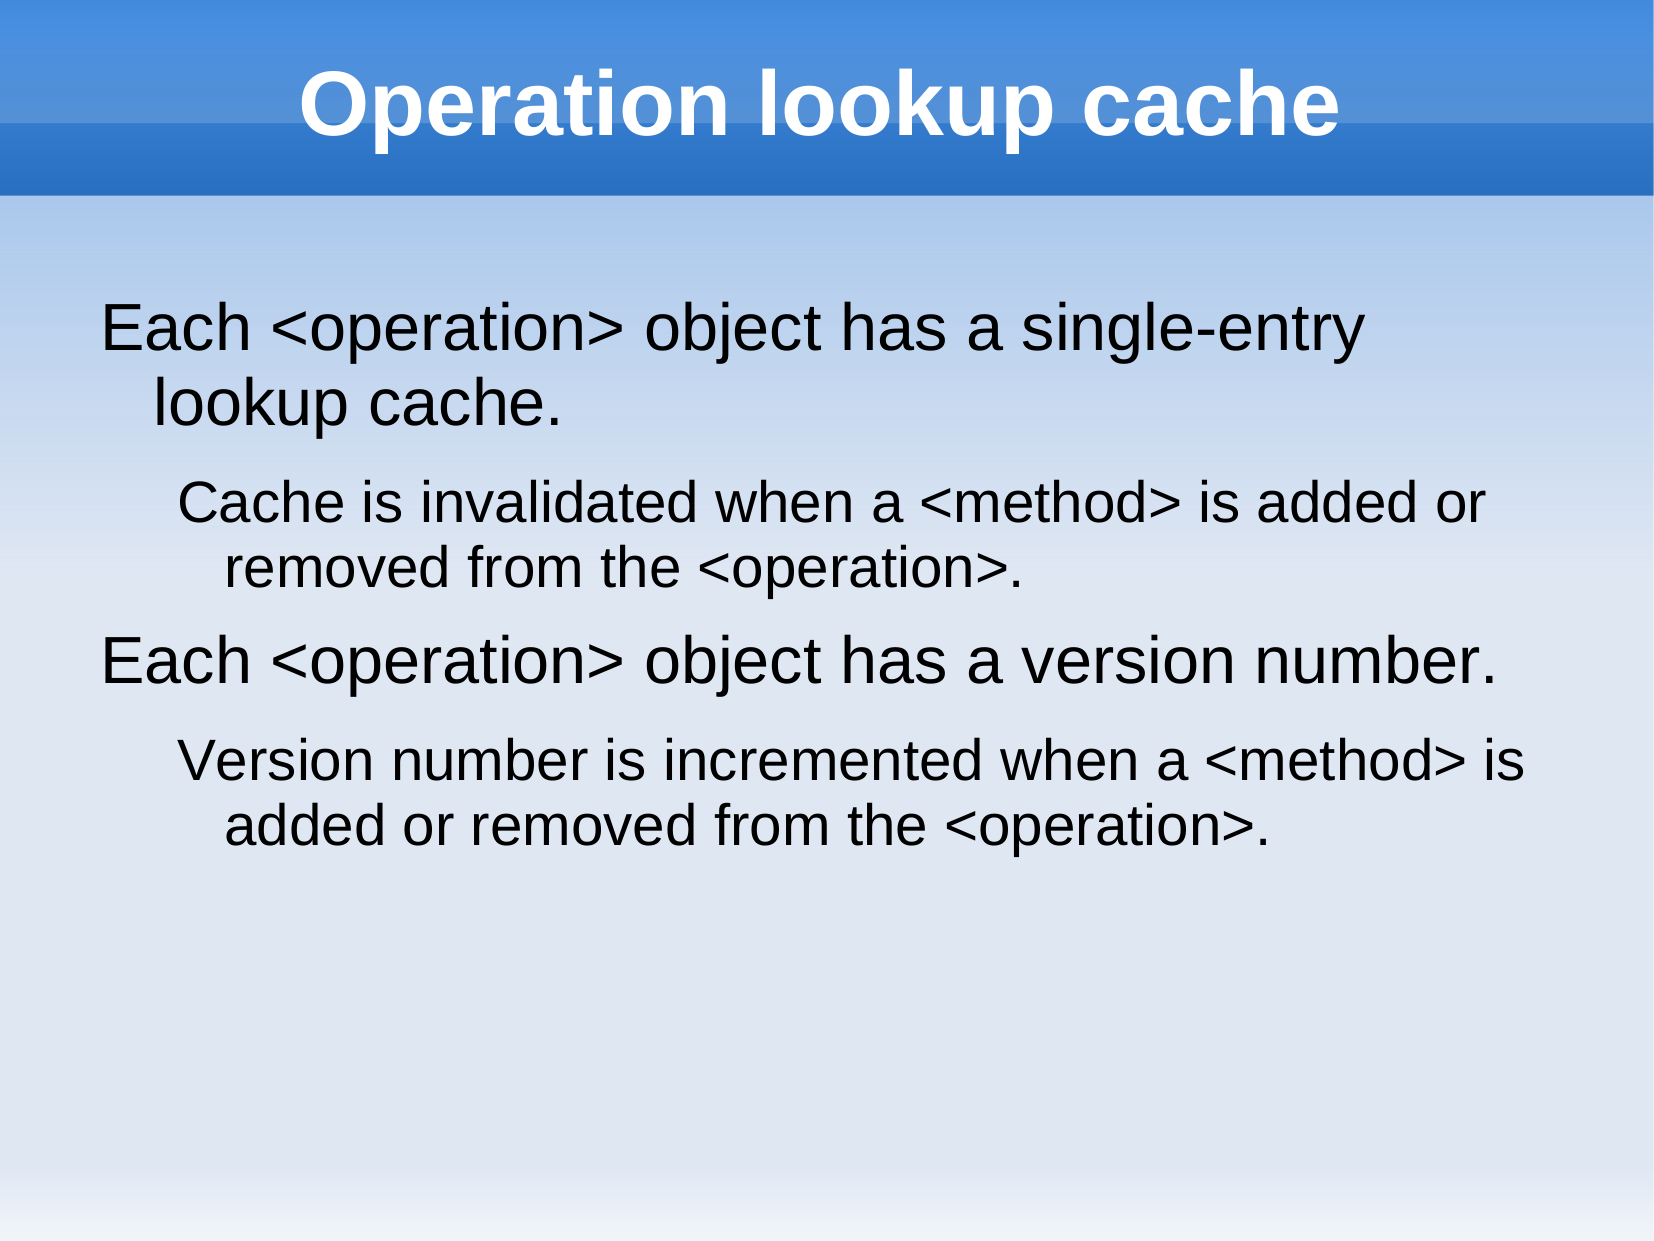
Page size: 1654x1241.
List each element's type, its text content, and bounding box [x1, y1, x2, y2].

picture [0, 0, 1654, 1241]
title Operation lookup cache [76, 7, 1565, 200]
list Each <operation> object has a single-entry lookup cache. Cache is invalidated when a <method> is added or removed from the <operation>. Each <operation> object has a version number. Version number is incremented when a <method> is added or removed from the <operation>. [82, 290, 1571, 1094]
